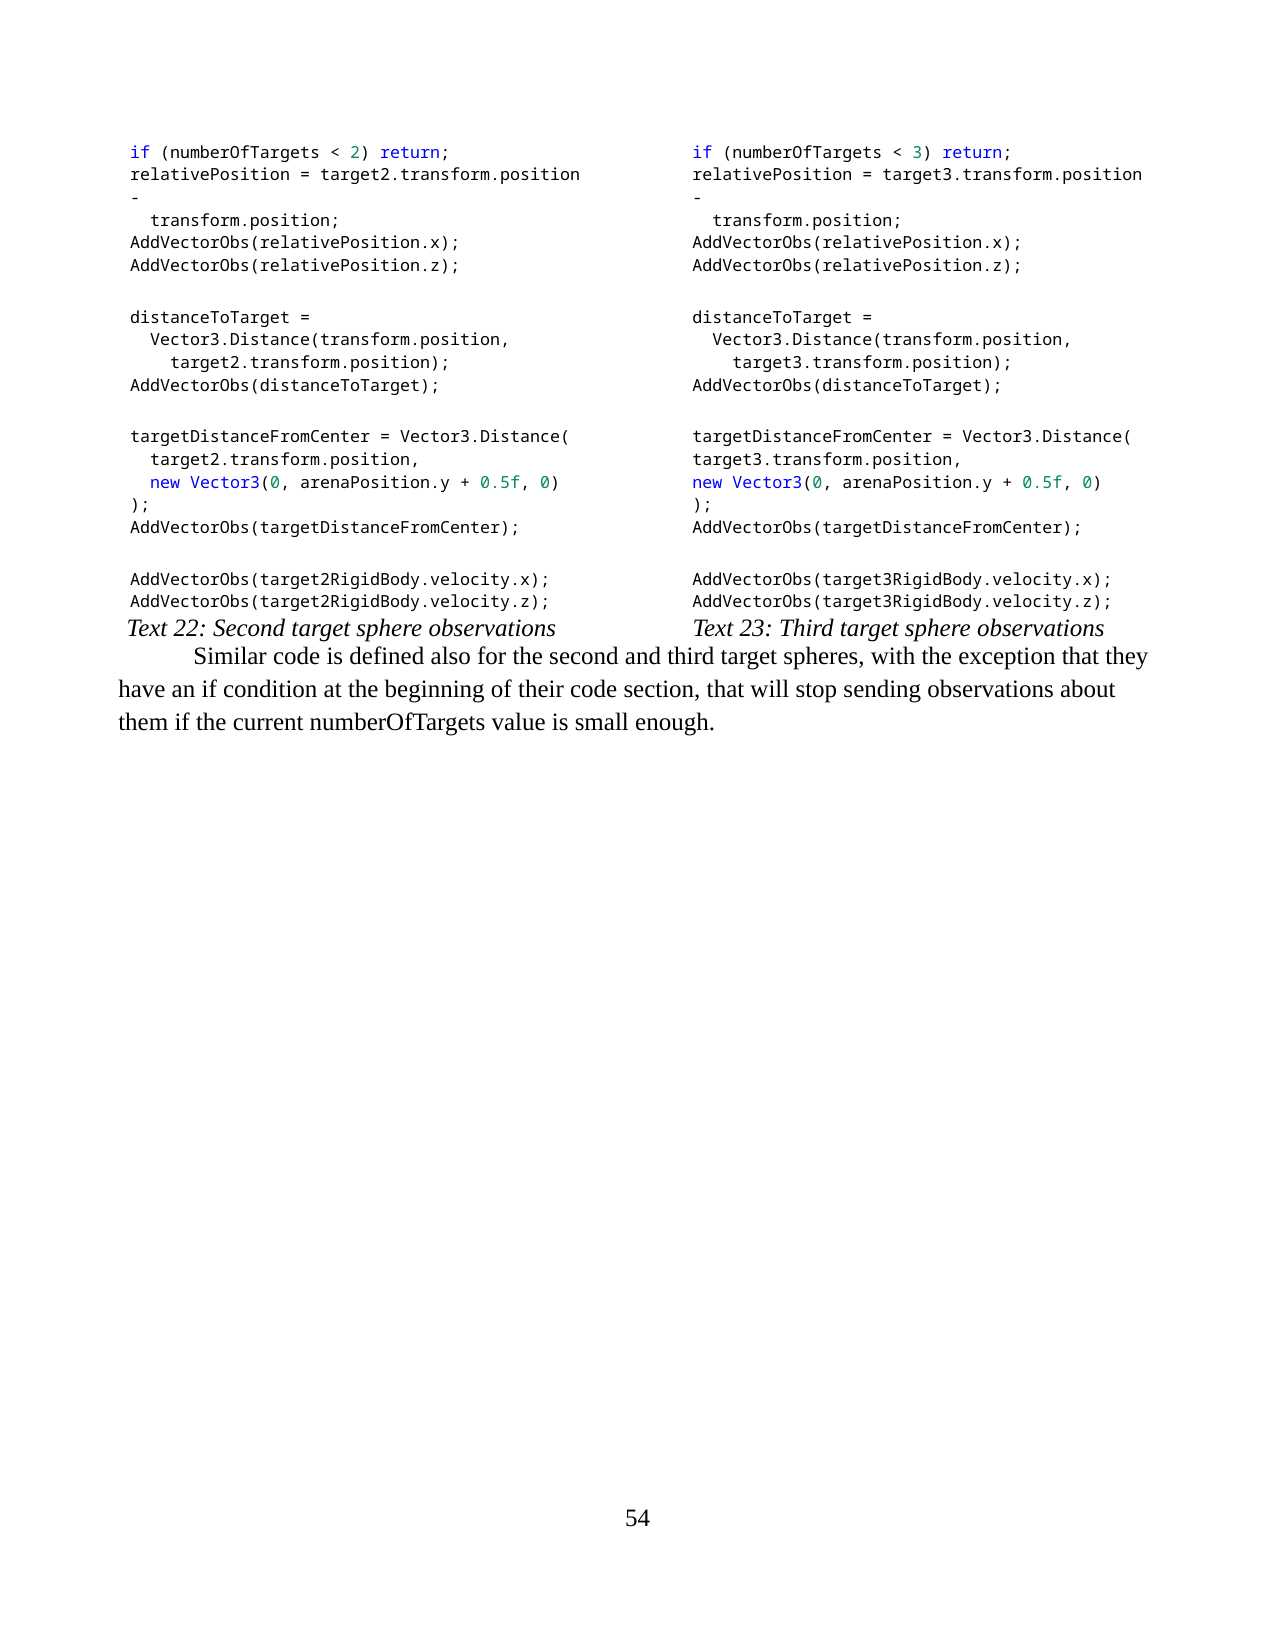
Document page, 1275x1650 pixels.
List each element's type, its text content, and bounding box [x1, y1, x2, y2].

text Text 23: Third target sphere observations [692, 153, 1149, 641]
text Text 22: Second target sphere observations [126, 153, 590, 641]
text Similar code is defined also for the second and third target spheres, with the exception that they have an if condition at the beginning of their code section, that will stop sending observations about them if the current numberOfTargets value is small enough. [118, 118, 1157, 736]
